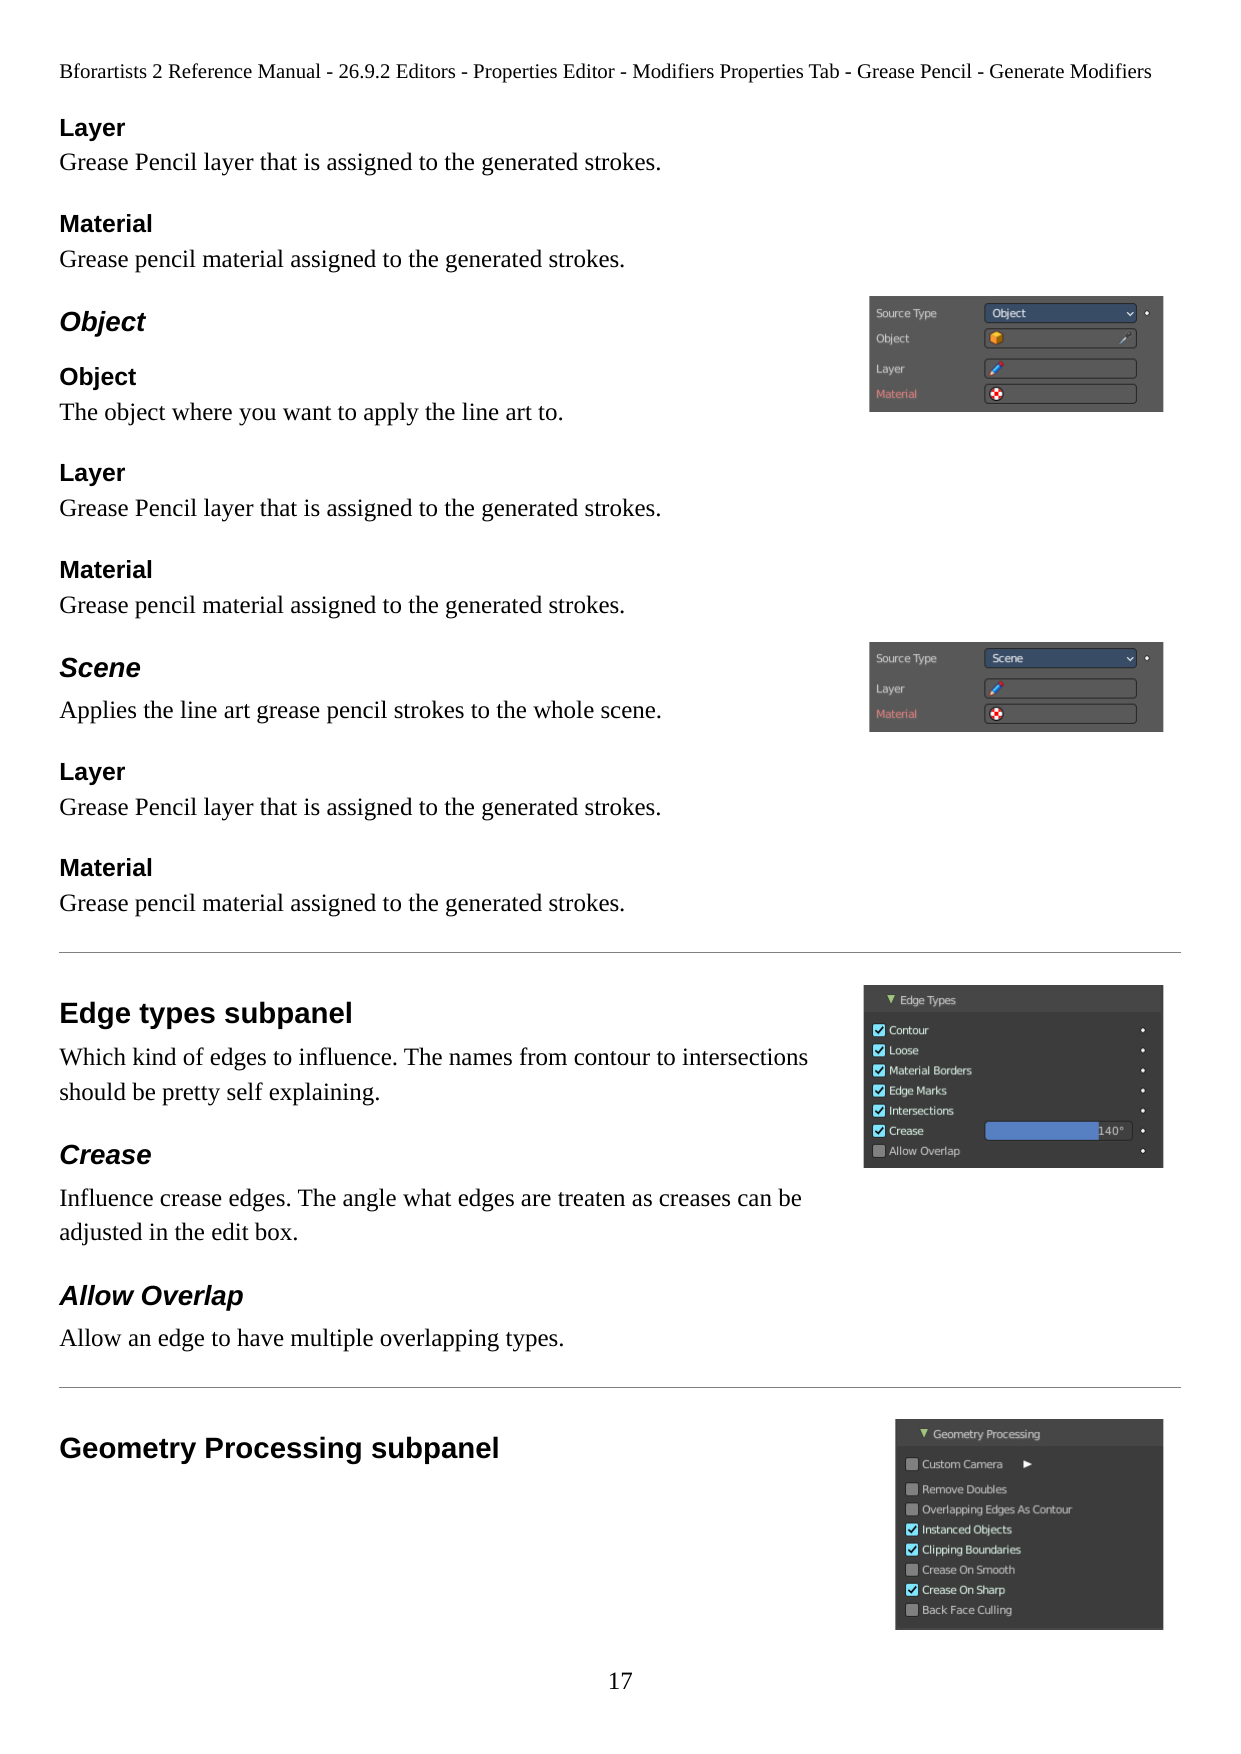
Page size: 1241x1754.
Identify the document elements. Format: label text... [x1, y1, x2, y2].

subtitle Allow Overlap [59, 1279, 1181, 1311]
picture [869, 642, 1164, 732]
subtitle Scene [59, 651, 869, 683]
text Influence crease edges. The angle what edges are treaten as creases can be adjusted in the edit box. [59, 1183, 1181, 1246]
text Allow an edge to have multiple overlapping types. [59, 1323, 1181, 1352]
subtitle Object [59, 362, 869, 391]
picture [869, 296, 1164, 412]
text The object where you want to apply the line art to. [59, 397, 1181, 426]
subtitle [1164, 996, 1181, 1030]
subtitle Layer [59, 458, 1181, 487]
subtitle [1164, 362, 1181, 391]
subtitle Material [59, 555, 1181, 583]
text Grease Pencil layer that is assigned to the generated strokes. [59, 493, 1181, 522]
subtitle Material [59, 209, 1181, 237]
subtitle Geometry Processing subpanel [59, 1431, 895, 1465]
subtitle Edge types subpanel [59, 996, 863, 1030]
text Grease Pencil layer that is assigned to the generated strokes. [59, 147, 1181, 176]
text Grease Pencil layer that is assigned to the generated strokes. [59, 792, 1181, 821]
picture [895, 1419, 1164, 1630]
text Grease pencil material assigned to the generated strokes. [59, 590, 1181, 618]
picture [863, 985, 1164, 1168]
subtitle Crease [59, 1138, 1181, 1170]
text Applies the line art grease pencil strokes to the whole scene. [59, 696, 869, 724]
subtitle [1164, 1431, 1181, 1465]
subtitle Material [59, 853, 1181, 882]
subtitle Layer [59, 757, 1181, 786]
subtitle [1164, 651, 1181, 683]
text Which kind of edges to influence. The names from contour to intersections should be pretty self explaining. [59, 1042, 863, 1106]
text Grease pencil material assigned to the generated strokes. [59, 888, 1181, 917]
subtitle [1164, 305, 1181, 337]
text Grease pencil material assigned to the generated strokes. [59, 244, 1181, 272]
subtitle Object [59, 305, 869, 337]
subtitle Layer [59, 113, 1181, 141]
